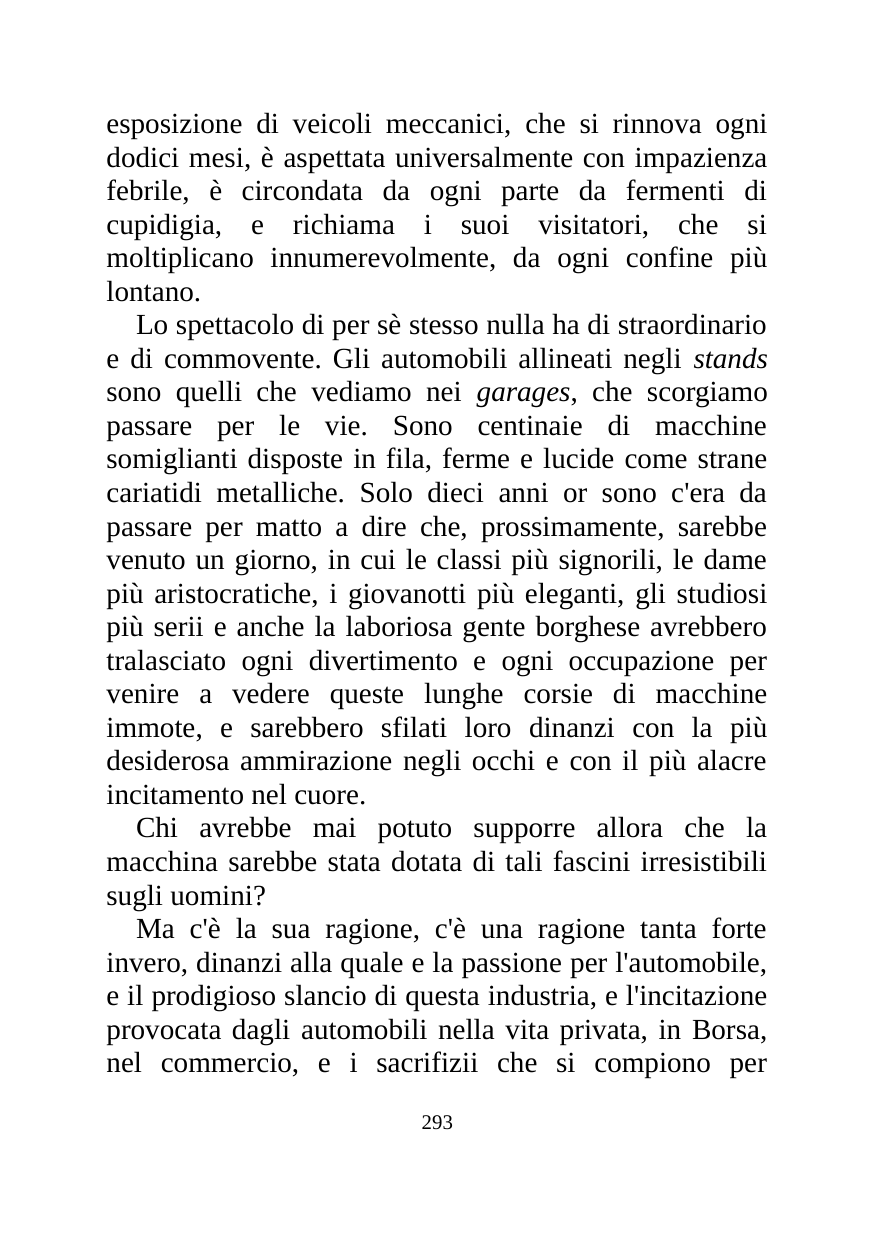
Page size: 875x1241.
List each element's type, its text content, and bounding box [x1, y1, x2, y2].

text Lo spettacolo di per sè stesso nulla ha di straordinario e di commovente. Gli automobili allineati negli stands sono quelli che vediamo nei garages, che scorgiamo passare per le vie. Sono centinaie di macchine somiglianti disposte in fila, ferme e lucide come strane cariatidi metalliche. Solo dieci anni or sono c'era da passare per matto a dire che, prossimamente, sarebbe venuto un giorno, in cui le classi più signorili, le dame più aristocratiche, i giovanotti più eleganti, gli studiosi più serii e anche la laboriosa gente borghese avrebbero tralasciato ogni divertimento e ogni occupazione per venire a vedere queste lunghe corsie di macchine immote, e sarebbero sfilati loro dinanzi con la più desiderosa ammirazione negli occhi e con il più alacre incitamento nel cuore. [106, 307, 768, 811]
text Chi avrebbe mai potuto supporre allora che la macchina sarebbe stata dotata di tali fascini irresistibili sugli uomini? [106, 811, 768, 911]
text Ma c'è la sua ragione, c'è una ragione tanta forte invero, dinanzi alla quale e la passione per l'automobile, e il prodigioso slancio di questa industria, e l'incitazione provocata dagli automobili nella vita privata, in Borsa, nel commercio, e i sacrifizii che si compiono per [106, 911, 768, 1079]
text esposizione di veicoli meccanici, che si rinnova ogni dodici mesi, è aspettata universalmente con impazienza febrile, è circondata da ogni parte da fermenti di cupidigia, e richiama i suoi visitatori, che si moltiplicano innumerevolmente, da ogni confine più lontano. [106, 106, 768, 307]
